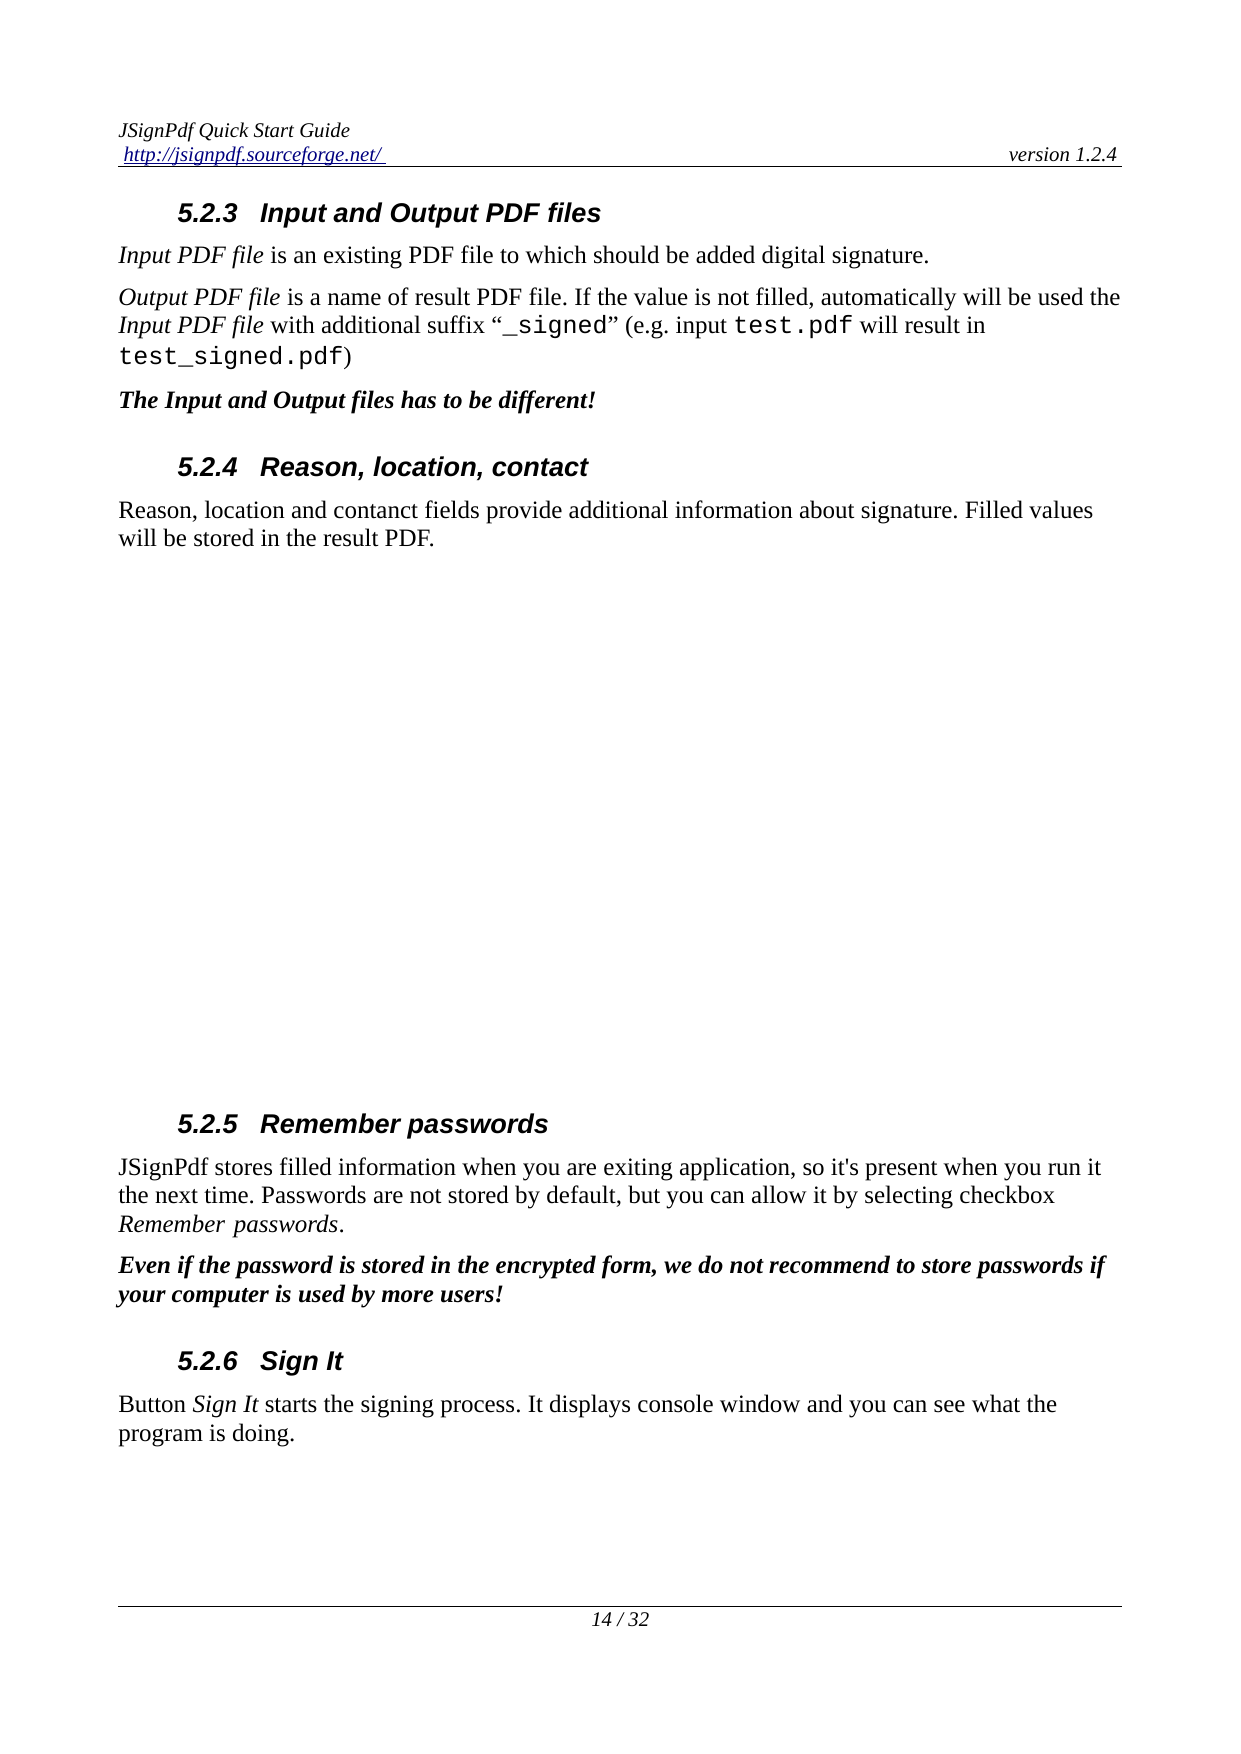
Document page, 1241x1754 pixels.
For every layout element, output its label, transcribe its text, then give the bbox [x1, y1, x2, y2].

text Even if the password is stored in the encrypted form, we do not recommend to store passwords if your computer is used by more users! [118, 1250, 1122, 1308]
text Input PDF file is an existing PDF file to which should be added digital signature. [118, 241, 1122, 269]
text Button Sign It starts the signing process. It displays console window and you can see what the program is doing. [118, 1389, 1122, 1447]
text The Input and Output files has to be different! [118, 385, 1122, 413]
text Reason, location and contanct fields provide additional information about signature. Filled values will be stored in the result PDF. [118, 495, 1122, 552]
text Output PDF file is a name of result PDF file. If the value is not filled, automatically will be used the Input PDF file with additional suffix “_signed” (e.g. input test.pdf will result in test_signed.pdf) [118, 282, 1122, 372]
subtitle Reason, location, contact [177, 451, 1122, 482]
subtitle Sign It [177, 1345, 1122, 1377]
text JSignPdf stores filled information when you are exiting application, so it's present when you run it the next time. Passwords are not stored by default, but you can allow it by selecting checkbox Remember passwords. [118, 1152, 1122, 1238]
subtitle Input and Output PDF files [177, 197, 1122, 228]
subtitle Remember passwords [177, 631, 1122, 1139]
